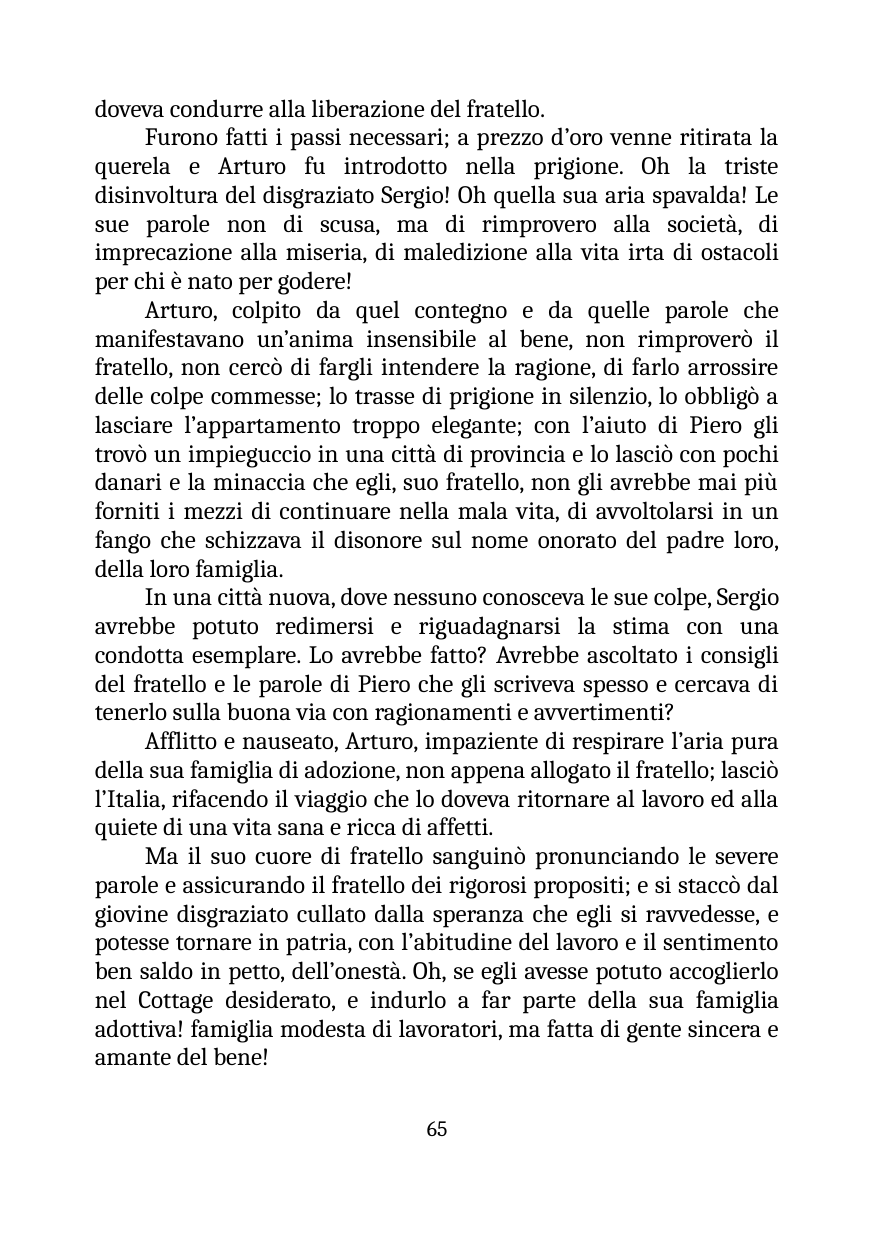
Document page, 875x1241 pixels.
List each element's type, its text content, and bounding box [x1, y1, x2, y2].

text doveva condurre alla liberazione del fratello. [94, 94, 779, 123]
text Arturo, colpito da quel contegno e da quelle parole che manifestavano un’anima insensibile al bene, non rimproverò il fratello, non cercò di fargli intendere la ragione, di farlo arrossire delle colpe commesse; lo trasse di prigione in silenzio, lo obbligò a lasciare l’appartamento troppo elegante; con l’aiuto di Piero gli trovò un impieguccio in una città di provincia e lo lasciò con pochi danari e la minaccia che egli, suo fratello, non gli avrebbe mai più forniti i mezzi di continuare nella mala vita, di avvoltolarsi in un fango che schizzava il disonore sul nome onorato del padre loro, della loro famiglia. [94, 296, 779, 583]
text Afflitto e nauseato, Arturo, impaziente di respirare l’aria pura della sua famiglia di adozione, non appena allogato il fratello; lasciò l’Italia, rifacendo il viaggio che lo doveva ritornare al lavoro ed alla quiete di una vita sana e ricca di affetti. [94, 727, 779, 842]
text In una città nuova, dove nessuno conosceva le sue colpe, Sergio avrebbe potuto redimersi e riguadagnarsi la stima con una condotta esemplare. Lo avrebbe fatto? Avrebbe ascoltato i consigli del fratello e le parole di Piero che gli scriveva spesso e cercava di tenerlo sulla buona via con ragionamenti e avvertimenti? [94, 583, 779, 727]
text Ma il suo cuore di fratello sanguinò pronunciando le severe parole e assicurando il fratello dei rigorosi propositi; e si staccò dal giovine disgraziato cullato dalla speranza che egli si ravvedesse, e potesse tornare in patria, con l’abitudine del lavoro e il sentimento ben saldo in petto, dell’onestà. Oh, se egli avesse potuto accoglierlo nel Cottage desiderato, e indurlo a far parte della sua famiglia adottiva! famiglia modesta di lavoratori, ma fatta di gente sincera e amante del bene! [94, 842, 779, 1072]
text Furono fatti i passi necessari; a prezzo d’oro venne ritirata la querela e Arturo fu introdotto nella prigione. Oh la triste disinvoltura del disgraziato Sergio! Oh quella sua aria spavalda! Le sue parole non di scusa, ma di rimprovero alla società, di imprecazione alla miseria, di maledizione alla vita irta di ostacoli per chi è nato per godere! [94, 123, 779, 296]
